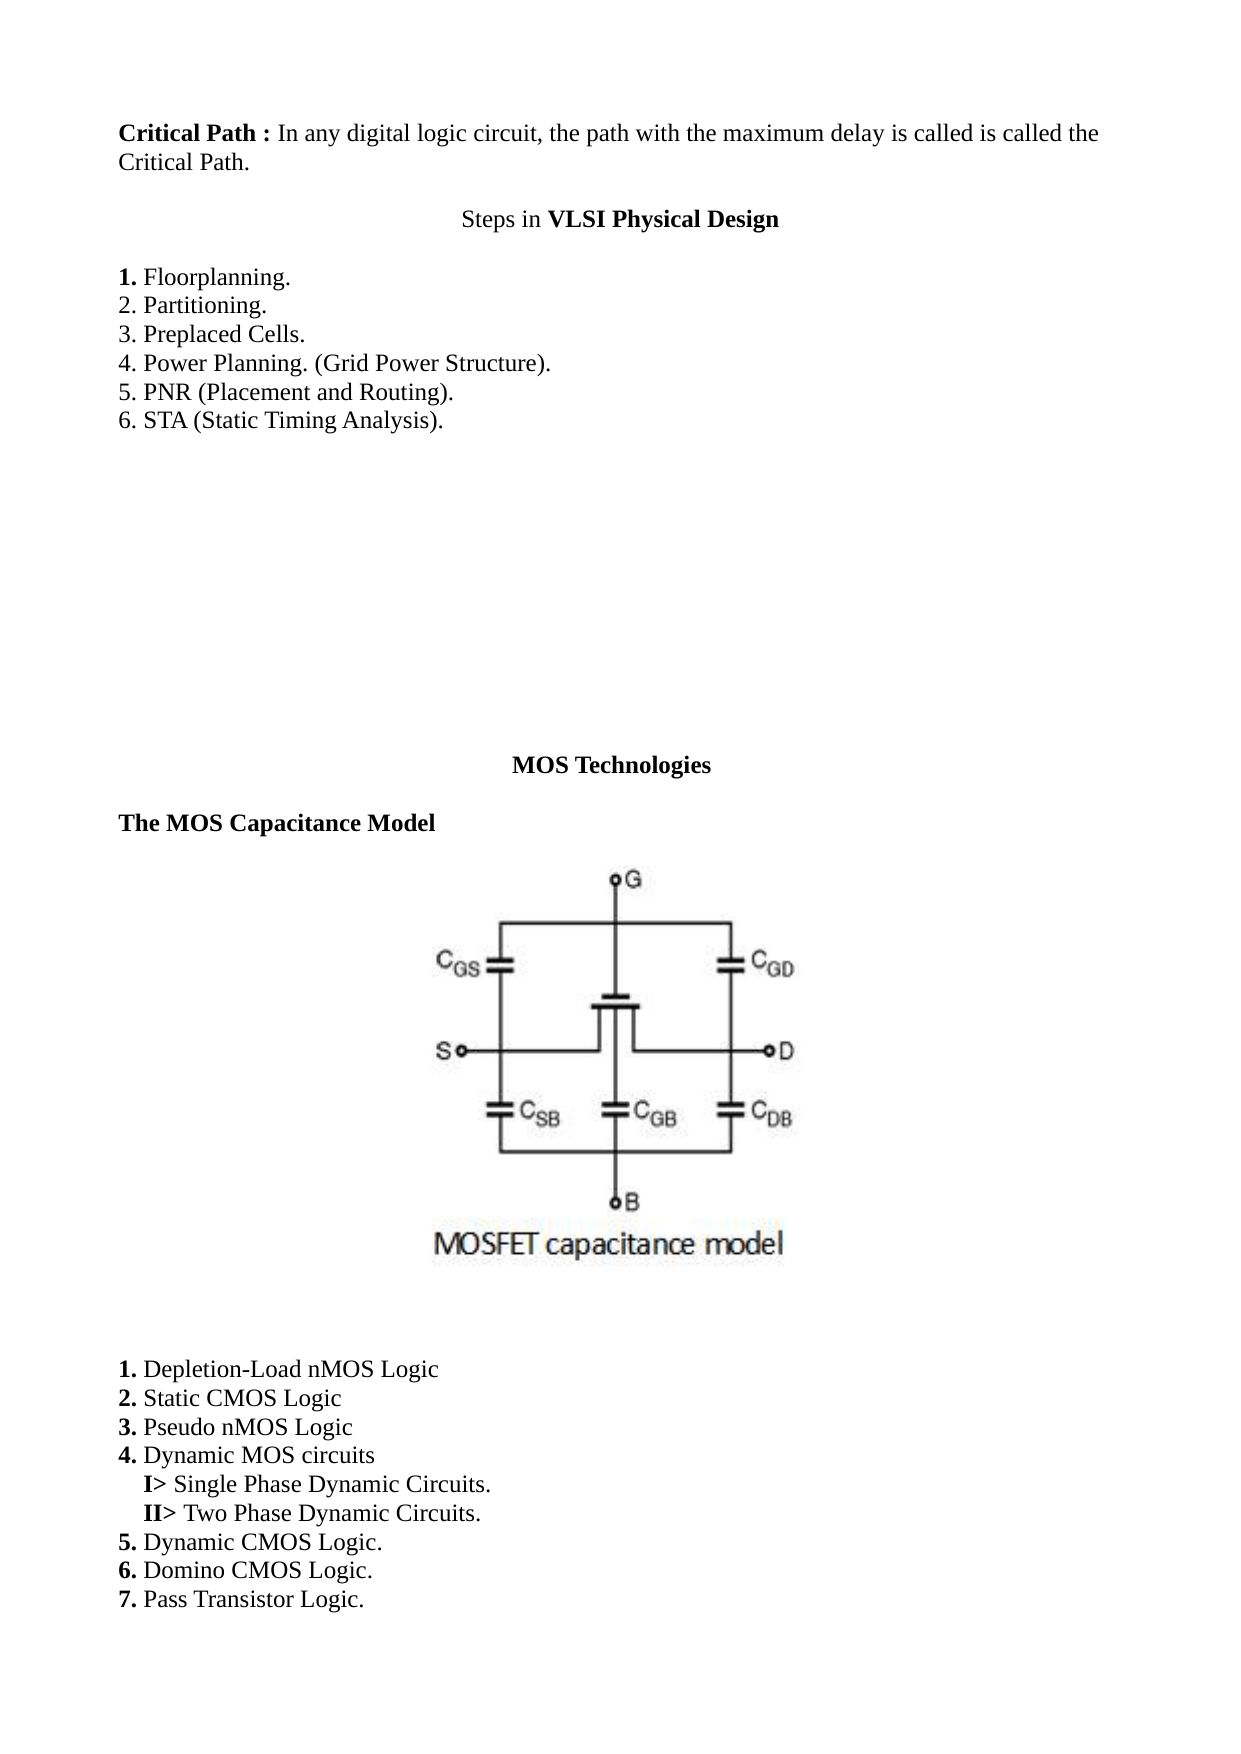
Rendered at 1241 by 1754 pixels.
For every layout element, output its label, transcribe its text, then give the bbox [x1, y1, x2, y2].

text I> Single Phase Dynamic Circuits. [118, 1469, 1122, 1498]
text 6. Domino CMOS Logic. [118, 1556, 1122, 1584]
text 4. Dynamic MOS circuits [118, 1441, 1122, 1469]
text Steps in VLSI Physical Design [118, 204, 1122, 233]
text The MOS Capacitance Model [118, 808, 1122, 837]
text 4. Power Planning. (Grid Power Structure). [118, 348, 1122, 377]
text 5. PNR (Placement and Routing). [118, 377, 1122, 406]
text 3. Pseudo nMOS Logic [118, 1412, 1122, 1441]
text 5. Dynamic CMOS Logic. [118, 1527, 1122, 1556]
text II> Two Phase Dynamic Circuits. [118, 1498, 1122, 1527]
text 6. STA (Static Timing Analysis). [118, 406, 1122, 434]
text 1. Depletion-Load nMOS Logic [118, 1354, 1122, 1383]
text 1. Floorplanning. [118, 262, 1122, 291]
text Critical Path : In any digital logic circuit, the path with the maximum delay is called is called the Critical Path. [118, 118, 1122, 176]
text 2. Partitioning. [118, 291, 1122, 319]
text 3. Preplaced Cells. [118, 319, 1122, 348]
text 7. Pass Transistor Logic. [118, 1584, 1122, 1613]
picture [431, 865, 809, 1271]
text MOS Technologies [118, 751, 1122, 779]
text 2. Static CMOS Logic [118, 1383, 1122, 1412]
